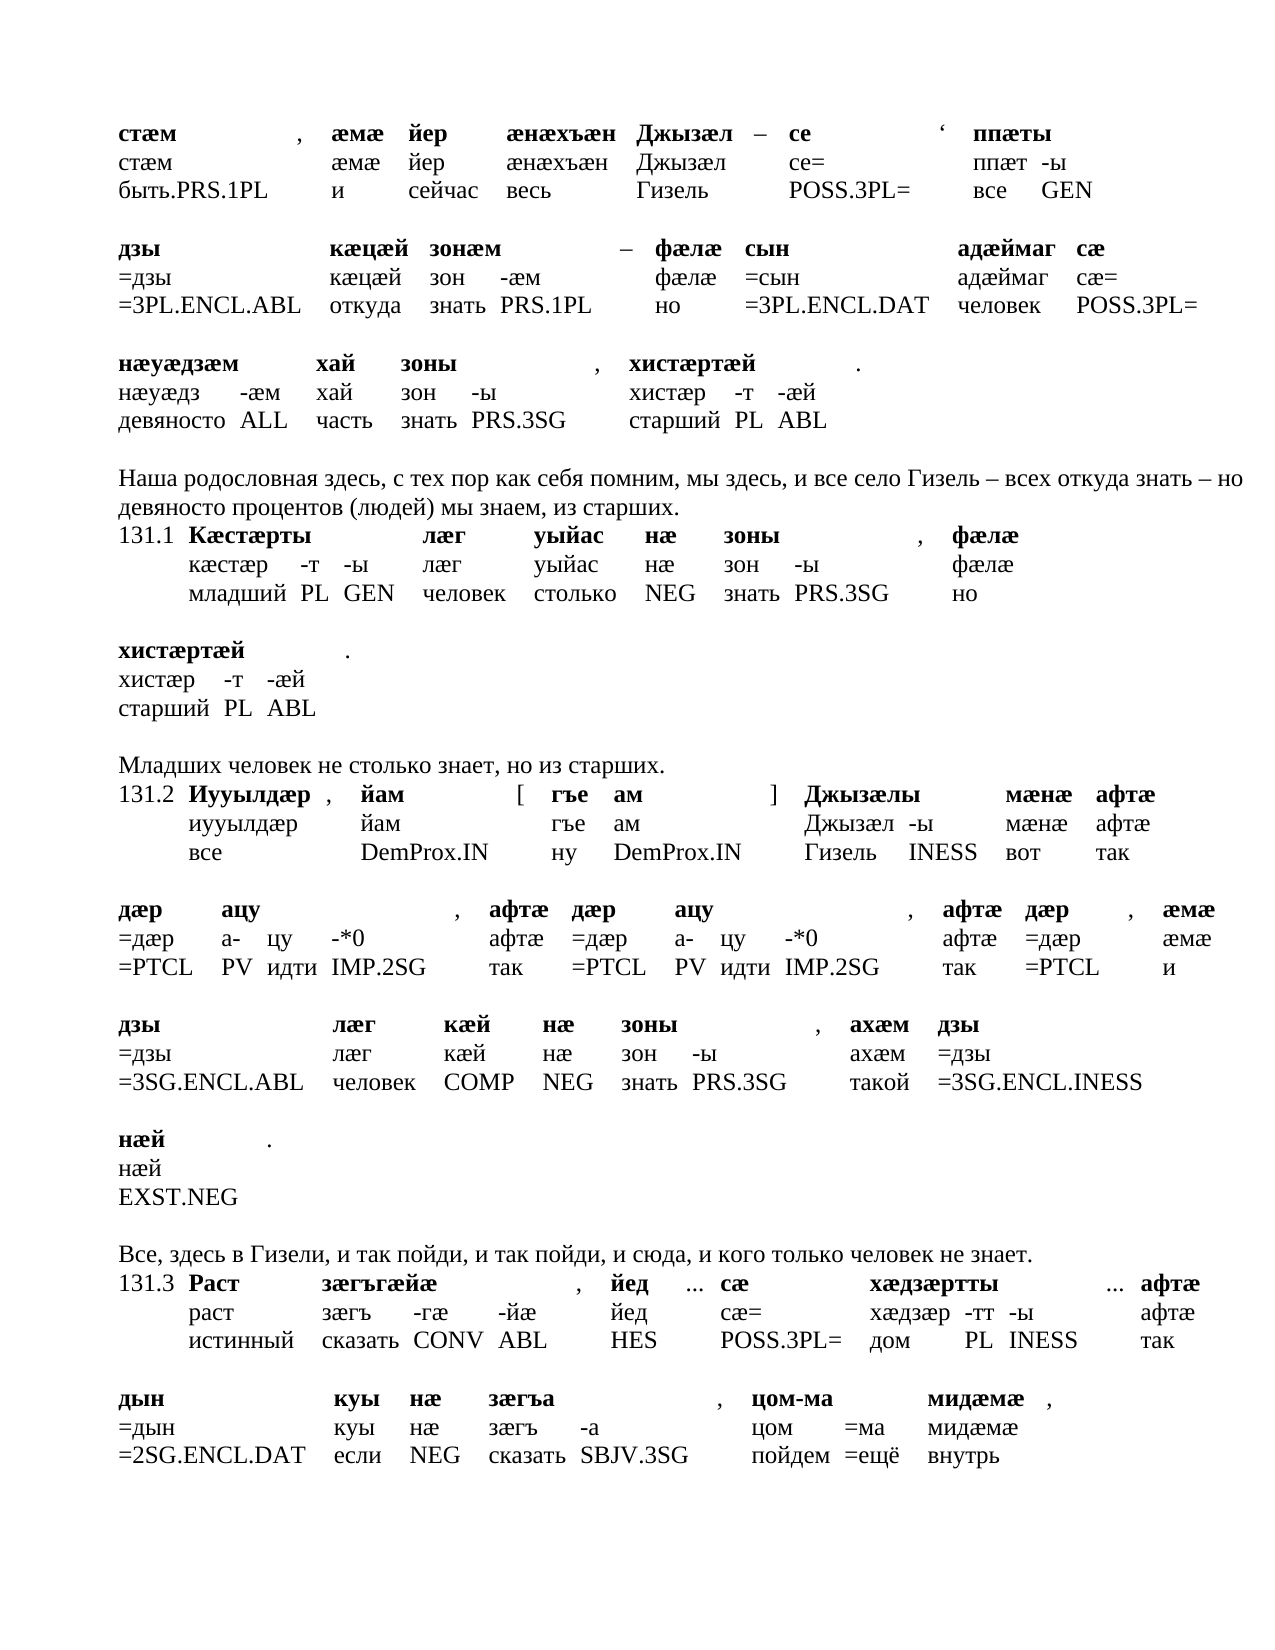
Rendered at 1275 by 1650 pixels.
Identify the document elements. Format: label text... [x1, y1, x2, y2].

text куы [333, 1383, 396, 1412]
text SBJV.3SG [580, 1441, 689, 1469]
text цу [720, 923, 771, 952]
text кæцæй [329, 233, 416, 262]
text PRS.3SG [471, 406, 566, 434]
text DemProx.IN [360, 837, 489, 866]
text =дзы [118, 262, 302, 291]
text дзы [118, 1009, 318, 1038]
text -ы [908, 808, 978, 837]
text йед [610, 1297, 658, 1326]
text мæнæ [1005, 808, 1068, 837]
text Младших человек не столько знает, но из старших. [118, 751, 1249, 779]
text сын [744, 233, 943, 262]
text человек [332, 1067, 416, 1096]
text -тт [964, 1297, 995, 1326]
text CONV [413, 1326, 484, 1354]
text йер [408, 118, 492, 147]
text -ы [343, 549, 395, 578]
text цу [267, 923, 317, 952]
text нæ [542, 1038, 594, 1067]
text дæр [1025, 894, 1114, 923]
text =3SG.ENCL.INESS [937, 1067, 1143, 1096]
text хай [316, 348, 387, 377]
text -ы [471, 377, 566, 406]
text æмæ [1162, 923, 1212, 952]
text Все, здесь в Гизели, и так пойди, и так пойди, и сюда, и кого только человек не знает. [118, 1239, 1249, 1268]
text Раст [188, 1268, 308, 1297]
text Джызæл [636, 118, 740, 147]
text POSS.3PL= [1076, 291, 1198, 319]
text все [973, 176, 1027, 204]
text йам [360, 808, 489, 837]
text PRS.1PL [500, 291, 592, 319]
text , [717, 1383, 738, 1412]
text -гæ [413, 1297, 484, 1326]
text ахæм [849, 1038, 910, 1067]
text , [454, 894, 475, 923]
text зæгъ [488, 1412, 566, 1441]
text – [754, 118, 775, 147]
text -*0 [784, 923, 880, 952]
text ... [685, 1268, 706, 1297]
text -ы [1008, 1297, 1078, 1326]
text дын [118, 1383, 320, 1412]
text йам [360, 779, 503, 808]
text гъе [551, 779, 599, 808]
text все [188, 837, 298, 866]
text нæй [118, 1124, 252, 1153]
text афтæ [1096, 808, 1151, 837]
text раст [188, 1297, 294, 1326]
text -ы [794, 549, 889, 578]
text INESS [1008, 1326, 1078, 1354]
text дзы [118, 233, 316, 262]
text нæ [409, 1383, 474, 1412]
text се [789, 118, 924, 147]
text NEG [409, 1441, 461, 1469]
text – [620, 233, 641, 262]
text знать [401, 406, 457, 434]
text часть [316, 406, 373, 434]
text . [344, 636, 365, 664]
text стæм [118, 118, 283, 147]
text уыйас [534, 521, 631, 549]
text вот [1005, 837, 1068, 866]
text весь [506, 176, 608, 204]
text 131.3 [118, 1268, 174, 1297]
text зоны [621, 1009, 801, 1038]
text знать [429, 291, 486, 319]
text -т [734, 377, 764, 406]
text æнæхъæн [506, 118, 622, 147]
text , [1046, 1383, 1067, 1412]
text дæр [118, 894, 207, 923]
text афтæ [489, 894, 558, 923]
text человек [422, 578, 506, 607]
text такой [849, 1067, 910, 1096]
text ну [551, 837, 586, 866]
text ABL [777, 406, 827, 434]
text зæгъ [322, 1297, 399, 1326]
text мидæмæ [927, 1383, 1032, 1412]
text сæ [1076, 233, 1212, 262]
text лæг [422, 549, 506, 578]
text стæм [118, 147, 269, 176]
text Гизель [636, 176, 726, 204]
text и [1162, 952, 1212, 981]
text хæдзæртты [869, 1268, 1092, 1297]
text зоны [723, 521, 903, 549]
text -æй [777, 377, 827, 406]
text NEG [542, 1067, 594, 1096]
text PL [300, 578, 329, 607]
text , [815, 1009, 836, 1038]
text цом-ма [751, 1383, 914, 1412]
text нæ [542, 1009, 607, 1038]
text адæймаг [957, 262, 1048, 291]
text знать [723, 578, 780, 607]
text GEN [1041, 176, 1093, 204]
text =ещё [844, 1441, 900, 1469]
text хæдзæр [869, 1297, 951, 1326]
text се= [789, 147, 911, 176]
text EXST.NEG [118, 1182, 238, 1211]
text старший [118, 693, 210, 722]
text NEG [644, 578, 696, 607]
text мидæмæ [927, 1412, 1018, 1441]
text пойдем [751, 1441, 830, 1469]
text а- [674, 923, 706, 952]
text сказать [488, 1441, 566, 1469]
text афтæ [489, 923, 544, 952]
text =3PL.ENCL.DAT [744, 291, 929, 319]
text , [907, 894, 928, 923]
text -æм [500, 262, 592, 291]
text -т [224, 664, 253, 693]
text =дын [118, 1412, 306, 1441]
text цом [751, 1412, 830, 1441]
text откуда [329, 291, 402, 319]
text IMP.2SG [784, 952, 880, 981]
text зæгъгæйæ [322, 1268, 562, 1297]
text , [1128, 894, 1149, 923]
text нæ [644, 549, 696, 578]
text ABL [498, 1326, 548, 1354]
text ALL [239, 406, 288, 434]
text Наша родословная здесь, с тех пор как себя помним, мы здесь, и все село Гизель – всех откуда знать – но девяносто процентов (людей) мы знаем, из старших. [118, 463, 1249, 521]
text PV [674, 952, 706, 981]
text сейчас [408, 176, 478, 204]
text , [917, 521, 938, 549]
text -æм [239, 377, 288, 406]
text =3PL.ENCL.ABL [118, 291, 302, 319]
text ... [1106, 1268, 1127, 1297]
text =сын [744, 262, 929, 291]
text хистæр [118, 664, 210, 693]
text 131.1 [118, 521, 174, 549]
text младший [188, 578, 286, 607]
text нæ [409, 1412, 461, 1441]
text кæстæр [188, 549, 286, 578]
text PL [964, 1326, 995, 1354]
text быть.PRS.1PL [118, 176, 269, 204]
text ахæм [849, 1009, 923, 1038]
text =PTCL [118, 952, 193, 981]
text афтæ [1140, 1268, 1209, 1297]
text фæлæ [952, 549, 1014, 578]
text Кæстæрты [188, 521, 408, 549]
text и [331, 176, 380, 204]
text Джызæл [804, 808, 894, 837]
text зонæм [429, 233, 606, 262]
text нæуæдз [118, 377, 226, 406]
text =дзы [118, 1038, 304, 1067]
text нæуæдзæм [118, 348, 302, 377]
text афтæ [1140, 1297, 1195, 1326]
text но [952, 578, 1014, 607]
text =дæр [571, 923, 647, 952]
text . [855, 348, 876, 377]
text знать [621, 1067, 678, 1096]
text дзы [937, 1009, 1157, 1038]
text PL [224, 693, 253, 722]
text =PTCL [571, 952, 647, 981]
text зон [723, 549, 780, 578]
text Джызæлы [804, 779, 992, 808]
text DemProx.IN [613, 837, 742, 866]
text хистæртæй [118, 636, 331, 664]
text йед [610, 1268, 672, 1297]
text ацу [674, 894, 894, 923]
text 131.2 [118, 779, 174, 808]
text идти [720, 952, 771, 981]
text PL [734, 406, 764, 434]
text человек [957, 291, 1048, 319]
text уыйас [534, 549, 617, 578]
text так [489, 952, 544, 981]
text лæг [332, 1009, 430, 1038]
text так [1140, 1326, 1195, 1354]
text . [266, 1124, 287, 1153]
text лæг [332, 1038, 416, 1067]
text так [942, 952, 997, 981]
text PRS.3SG [794, 578, 889, 607]
text зон [621, 1038, 678, 1067]
text -*0 [331, 923, 426, 952]
text афтæ [1096, 779, 1164, 808]
text -т [300, 549, 329, 578]
text идти [267, 952, 317, 981]
text куы [333, 1412, 382, 1441]
text хистæр [629, 377, 721, 406]
text столько [534, 578, 617, 607]
text Иууылдæр [188, 779, 312, 808]
text фæлæ [655, 262, 717, 291]
text æмæ [331, 118, 394, 147]
text HES [610, 1326, 658, 1354]
text Джызæл [636, 147, 726, 176]
text фæлæ [952, 521, 1028, 549]
text =дæр [118, 923, 193, 952]
text =дæр [1025, 923, 1100, 952]
text так [1096, 837, 1151, 866]
text лæг [422, 521, 520, 549]
text =3SG.ENCL.ABL [118, 1067, 304, 1096]
text -æй [267, 664, 317, 693]
text нæй [118, 1153, 238, 1182]
text сæ= [1076, 262, 1198, 291]
text зон [429, 262, 486, 291]
text ‘ [938, 118, 959, 147]
text дæр [571, 894, 661, 923]
text GEN [343, 578, 395, 607]
text æмæ [331, 147, 380, 176]
text , [326, 779, 347, 808]
text =ма [844, 1412, 900, 1441]
text адæймаг [957, 233, 1062, 262]
text хай [316, 377, 373, 406]
text PV [221, 952, 253, 981]
text [ [516, 779, 537, 808]
text если [333, 1441, 382, 1469]
text ABL [267, 693, 317, 722]
text =PTCL [1025, 952, 1100, 981]
text девяносто [118, 406, 226, 434]
text зоны [401, 348, 580, 377]
text фæлæ [655, 233, 731, 262]
text кæй [444, 1009, 528, 1038]
text мæнæ [1005, 779, 1082, 808]
text -йæ [498, 1297, 548, 1326]
text ацу [221, 894, 440, 923]
text сæ [720, 1268, 856, 1297]
text внутрь [927, 1441, 1018, 1469]
text =дзы [937, 1038, 1143, 1067]
text æнæхъæн [506, 147, 608, 176]
text ам [613, 779, 756, 808]
text кæй [444, 1038, 514, 1067]
text сæ= [720, 1297, 842, 1326]
text дом [869, 1326, 951, 1354]
text афтæ [942, 923, 997, 952]
text =2SG.ENCL.DAT [118, 1441, 306, 1469]
text , [594, 348, 615, 377]
text POSS.3PL= [720, 1326, 842, 1354]
text ппæт [973, 147, 1027, 176]
text -а [580, 1412, 689, 1441]
text а- [221, 923, 253, 952]
text , [576, 1268, 597, 1297]
text -ы [1041, 147, 1093, 176]
text ам [613, 808, 742, 837]
text старший [629, 406, 721, 434]
text хистæртæй [629, 348, 841, 377]
text PRS.3SG [692, 1067, 787, 1096]
text IMP.2SG [331, 952, 426, 981]
text истинный [188, 1326, 294, 1354]
text кæцæй [329, 262, 402, 291]
text æмæ [1162, 894, 1226, 923]
text ] [769, 779, 790, 808]
text но [655, 291, 717, 319]
text йер [408, 147, 478, 176]
text INESS [908, 837, 978, 866]
text сказать [322, 1326, 399, 1354]
text иууылдæр [188, 808, 298, 837]
text нæ [644, 521, 710, 549]
text гъе [551, 808, 586, 837]
text зон [401, 377, 457, 406]
text COMP [444, 1067, 514, 1096]
text POSS.3PL= [789, 176, 911, 204]
text афтæ [942, 894, 1011, 923]
text зæгъа [488, 1383, 703, 1412]
text ппæты [973, 118, 1106, 147]
text , [296, 118, 317, 147]
text Гизель [804, 837, 894, 866]
text -ы [692, 1038, 787, 1067]
